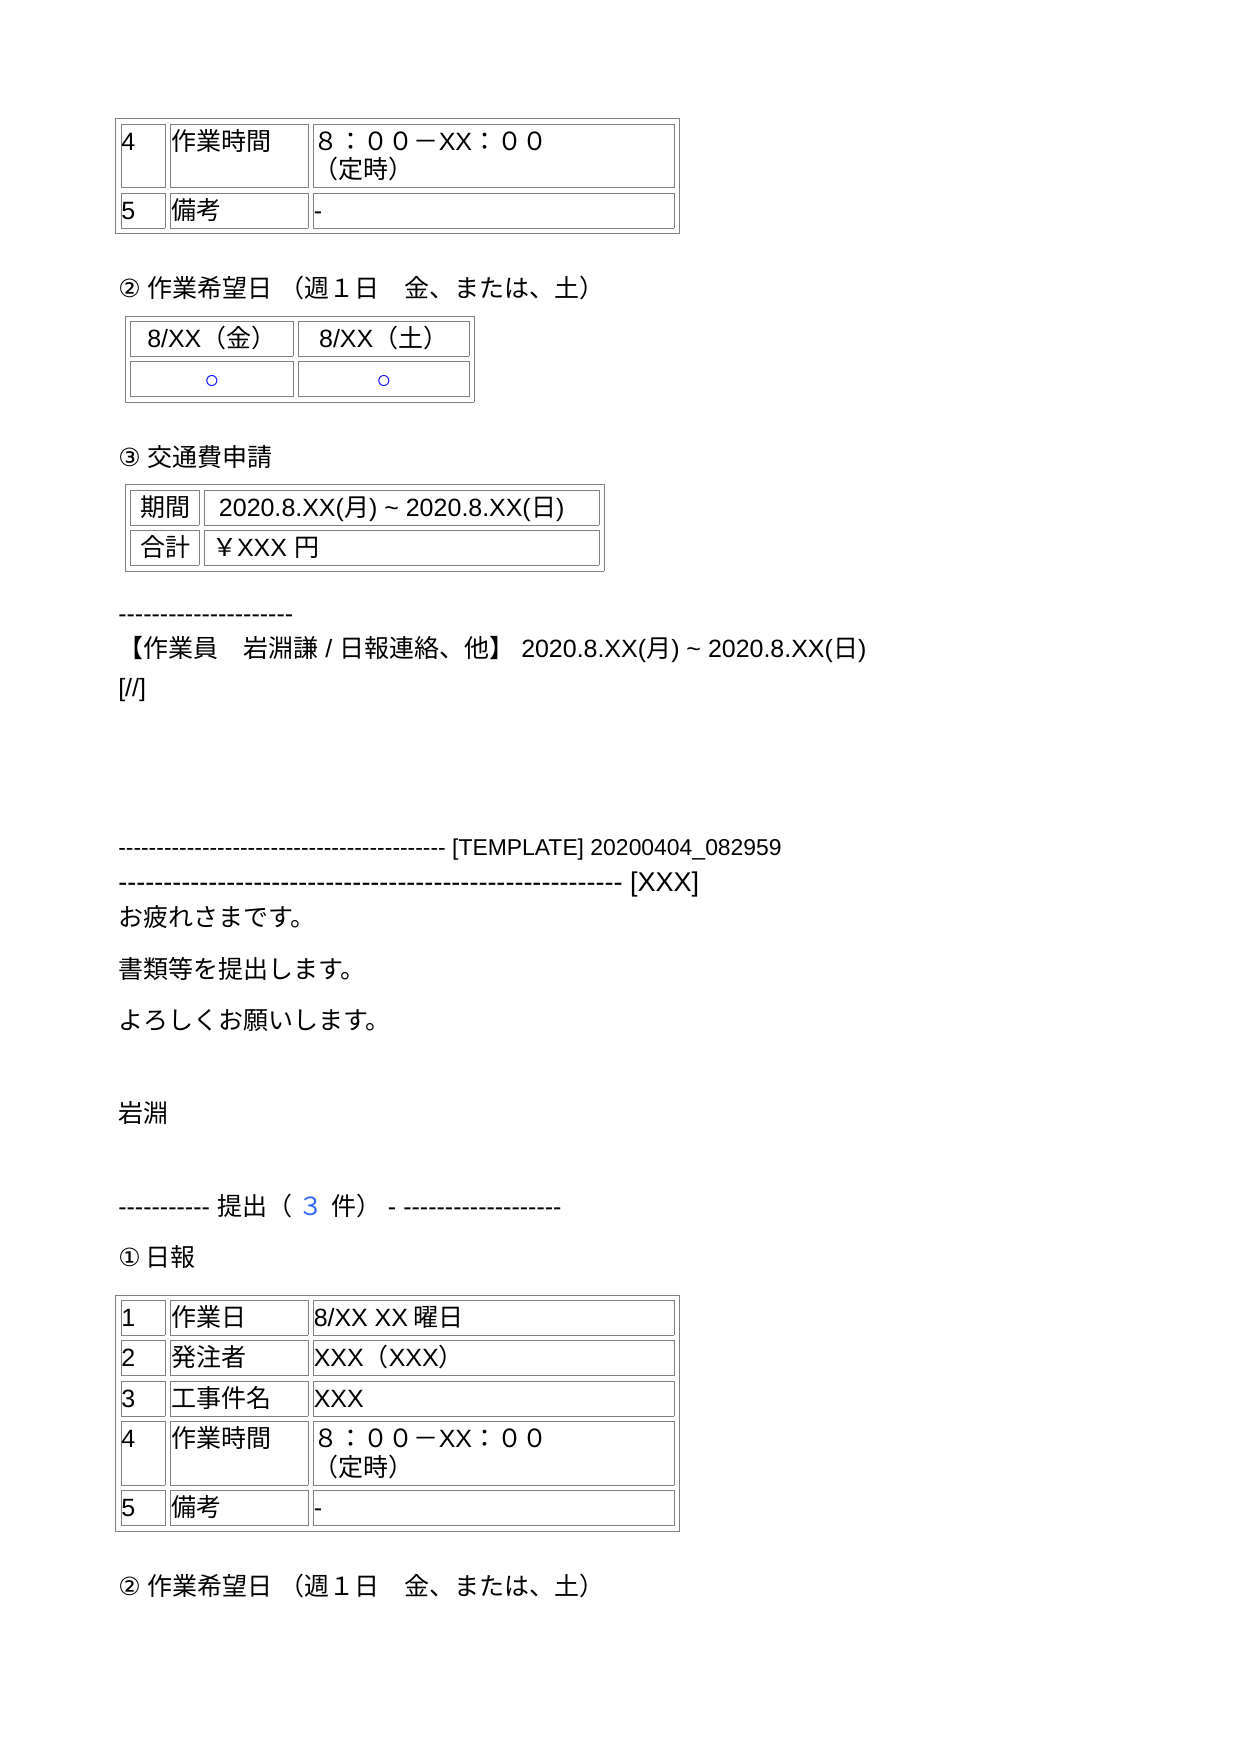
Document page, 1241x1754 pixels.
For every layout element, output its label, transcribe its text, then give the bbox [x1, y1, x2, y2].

text 【作業員 岩淵謙 / 日報連絡、他】 2020.8.XX(月) ~ 2020.8.XX(日) [118, 634, 1122, 663]
table_cell ８：００－XX：００ （定時） [310, 119, 677, 187]
text ② 作業希望日 （週１日 金、または、土） [118, 1572, 1122, 1601]
table_cell 備考 [168, 1485, 310, 1525]
table_header 作業日 [168, 1296, 310, 1335]
text ③ 交通費申請 [118, 443, 1122, 472]
table_cell 5 [118, 1485, 168, 1525]
text --------------------- [118, 599, 1122, 628]
table_cell - [310, 187, 677, 228]
table_cell 合計 [128, 525, 202, 565]
table_cell ○ [296, 356, 471, 396]
table_cell XXX [310, 1375, 677, 1416]
table_cell 3 [118, 1375, 168, 1416]
table_cell 作業時間 [168, 119, 310, 187]
table_cell 4 [118, 119, 168, 187]
table_cell - [314, 194, 674, 228]
table_header 期間 [128, 485, 202, 525]
table_cell ￥XXX 円 [202, 525, 602, 565]
table_header 8/XX XX曜日 [310, 1296, 677, 1335]
text ------------------------------------------- [TEMPLATE] 20200404_082959 [118, 834, 1122, 861]
table_cell 工事件名 [168, 1375, 310, 1416]
text ①日報 [118, 1243, 1122, 1272]
table_cell - [310, 1485, 677, 1525]
text [//] [118, 673, 1122, 702]
text 岩淵 [118, 1099, 1122, 1128]
table_header 8/XX（金） [128, 317, 296, 356]
table_cell 作業時間 [168, 1416, 310, 1485]
text ----------- 提出（ ３ 件） - ------------------- [118, 1192, 1122, 1220]
text よろしくお願いします。 [118, 1006, 1122, 1035]
table_cell ○ [128, 356, 296, 396]
text 書類等を提出します。 [118, 955, 1122, 983]
table_cell 発注者 [168, 1335, 310, 1375]
table_cell 4 [118, 1416, 168, 1485]
table_cell 5 [118, 187, 168, 228]
text -------------------------------------------------------- [XXX] [118, 866, 1122, 897]
table_header 1 [118, 1296, 168, 1335]
text お疲れさまです。 [118, 903, 1122, 932]
table_cell 備考 [168, 187, 310, 228]
table_cell ８：００－XX：００ （定時） [310, 1416, 677, 1485]
table_header 8/XX（土） [296, 317, 471, 356]
text ② 作業希望日 （週１日 金、または、土） [118, 274, 1122, 303]
table_cell XXX（XXX） [310, 1335, 677, 1375]
table_cell - [314, 1491, 674, 1525]
table_cell 2 [118, 1335, 168, 1375]
table_header 2020.8.XX(月) ~ 2020.8.XX(日) [202, 485, 602, 525]
